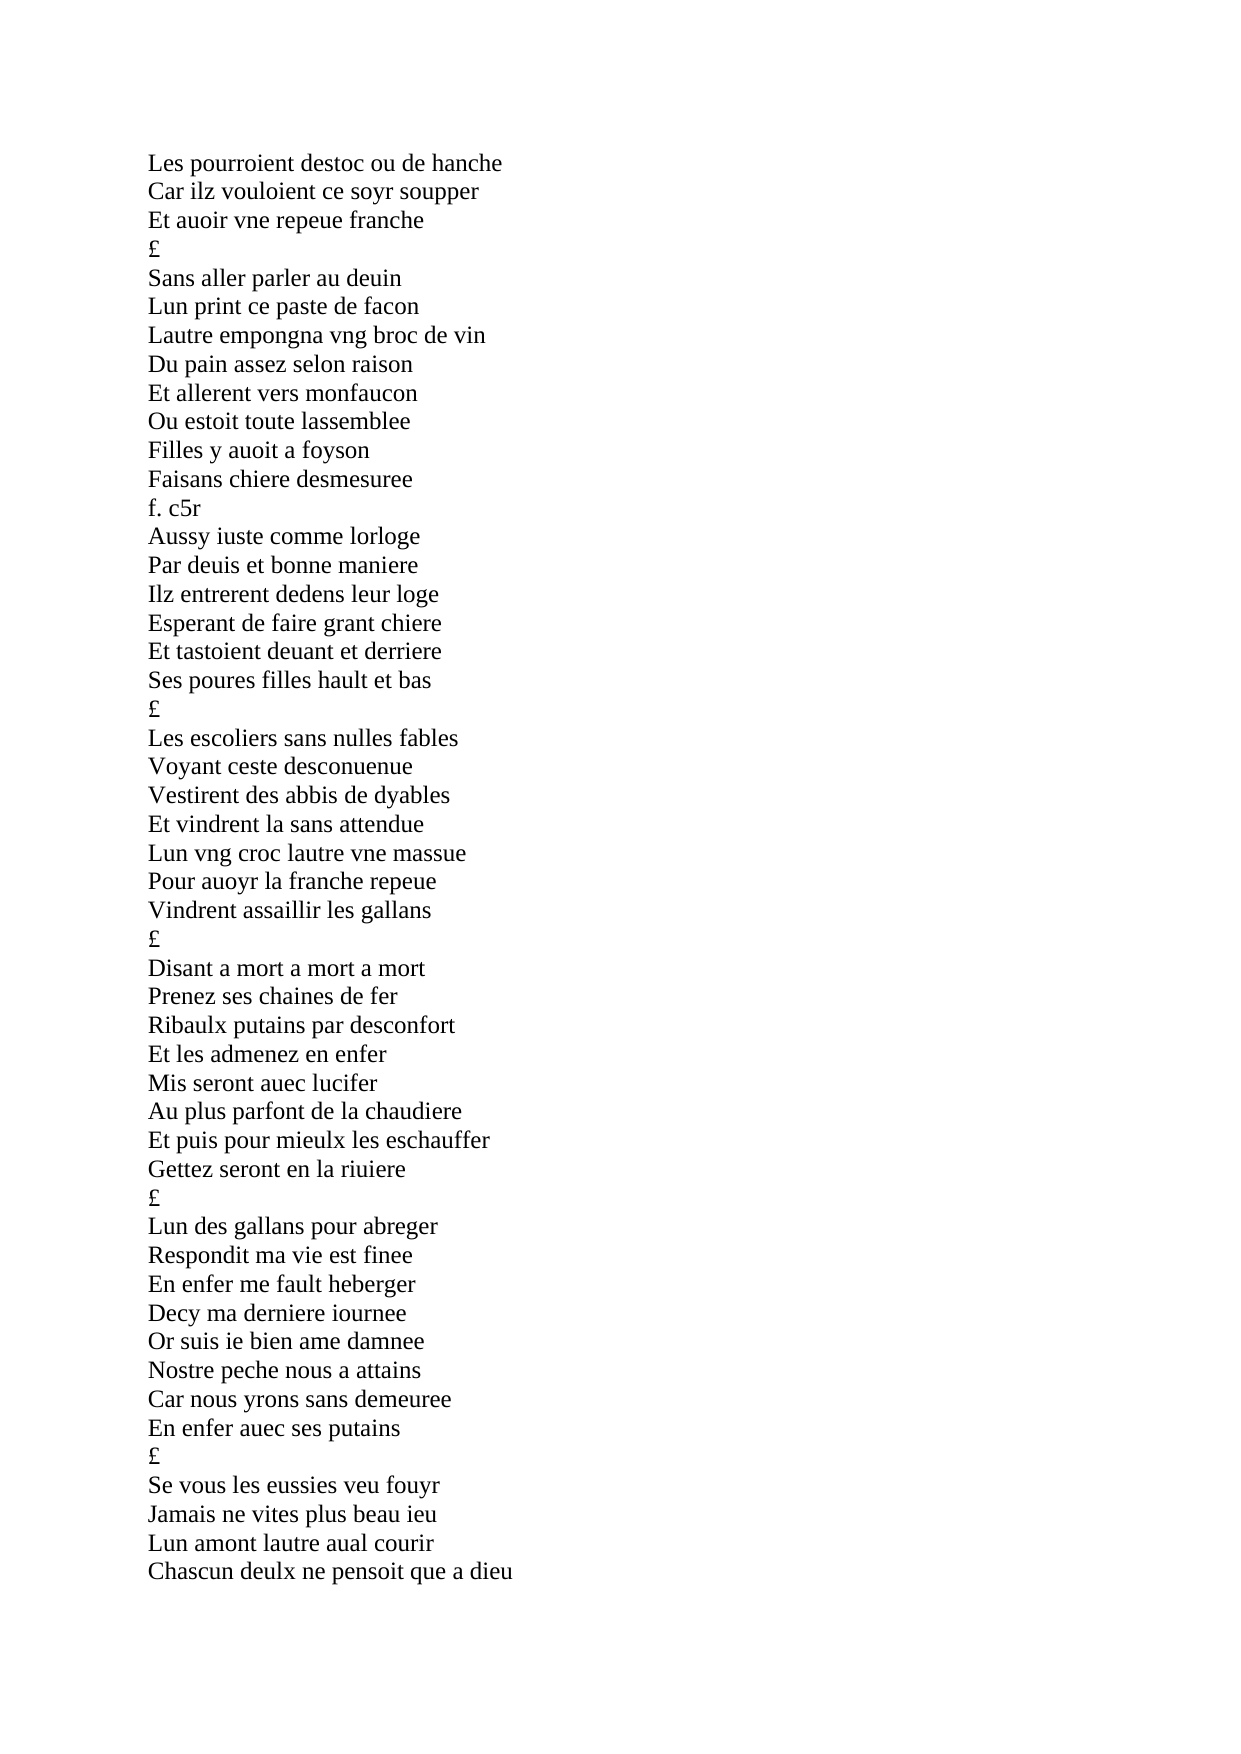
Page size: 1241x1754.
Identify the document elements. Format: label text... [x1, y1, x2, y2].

text Par deuis et bonne maniere [148, 550, 1093, 579]
text Les escoliers sans nulles fables [148, 723, 1093, 751]
text Filles y auoit a foyson [148, 435, 1093, 464]
text Du pain assez selon raison [148, 349, 1093, 378]
text Aussy iuste comme lorloge [148, 521, 1093, 550]
text Se vous les eussies veu fouyr [148, 1470, 1093, 1499]
text Au plus parfont de la chaudiere [148, 1096, 1093, 1125]
text Lun print ce paste de facon [148, 291, 1093, 320]
text Et puis pour mieulx les eschauffer [148, 1125, 1093, 1154]
text Vestirent des abbis de dyables [148, 780, 1093, 809]
text Decy ma derniere iournee [148, 1298, 1093, 1326]
text Pour auoyr la franche repeue [148, 866, 1093, 895]
text Prenez ses chaines de fer [148, 981, 1093, 1010]
text Gettez seront en la riuiere [148, 1154, 1093, 1183]
text Mis seront auec lucifer [148, 1068, 1093, 1096]
text Ribaulx putains par desconfort [148, 1010, 1093, 1039]
text Car ilz vouloient ce soyr soupper [148, 176, 1093, 205]
text Et vindrent la sans attendue [148, 809, 1093, 838]
text Ses poures filles hault et bas [148, 665, 1093, 694]
text Jamais ne vites plus beau ieu [148, 1499, 1093, 1528]
text £ [148, 1183, 1093, 1211]
text Ou estoit toute lassemblee [148, 406, 1093, 435]
text Les pourroient destoc ou de hanche [148, 148, 1093, 176]
text Faisans chiere desmesuree [148, 464, 1093, 493]
text Et allerent vers monfaucon [148, 378, 1093, 406]
text En enfer auec ses putains [148, 1413, 1093, 1441]
text Ilz entrerent dedens leur loge [148, 579, 1093, 608]
text Sans aller parler au deuin [148, 263, 1093, 291]
text Et les admenez en enfer [148, 1039, 1093, 1068]
text Et tastoient deuant et derriere [148, 636, 1093, 665]
text Or suis ie bien ame damnee [148, 1326, 1093, 1355]
text Esperant de faire grant chiere [148, 608, 1093, 636]
text £ [148, 1441, 1093, 1470]
text Disant a mort a mort a mort [148, 953, 1093, 981]
text Car nous yrons sans demeuree [148, 1384, 1093, 1413]
text £ [148, 924, 1093, 953]
text Lun amont lautre aual courir [148, 1528, 1093, 1556]
text Nostre peche nous a attains [148, 1355, 1093, 1384]
text Lun des gallans pour abreger [148, 1211, 1093, 1240]
text Chascun deulx ne pensoit que a dieu [148, 1556, 1093, 1585]
text Vindrent assaillir les gallans [148, 895, 1093, 924]
text Voyant ceste desconuenue [148, 751, 1093, 780]
text £ [148, 694, 1093, 723]
text Lautre empongna vng broc de vin [148, 320, 1093, 349]
text f. c5r [148, 493, 1093, 521]
text En enfer me fault heberger [148, 1269, 1093, 1298]
text Et auoir vne repeue franche [148, 205, 1093, 234]
text £ [148, 234, 1093, 263]
text Lun vng croc lautre vne massue [148, 838, 1093, 866]
text Respondit ma vie est finee [148, 1240, 1093, 1269]
